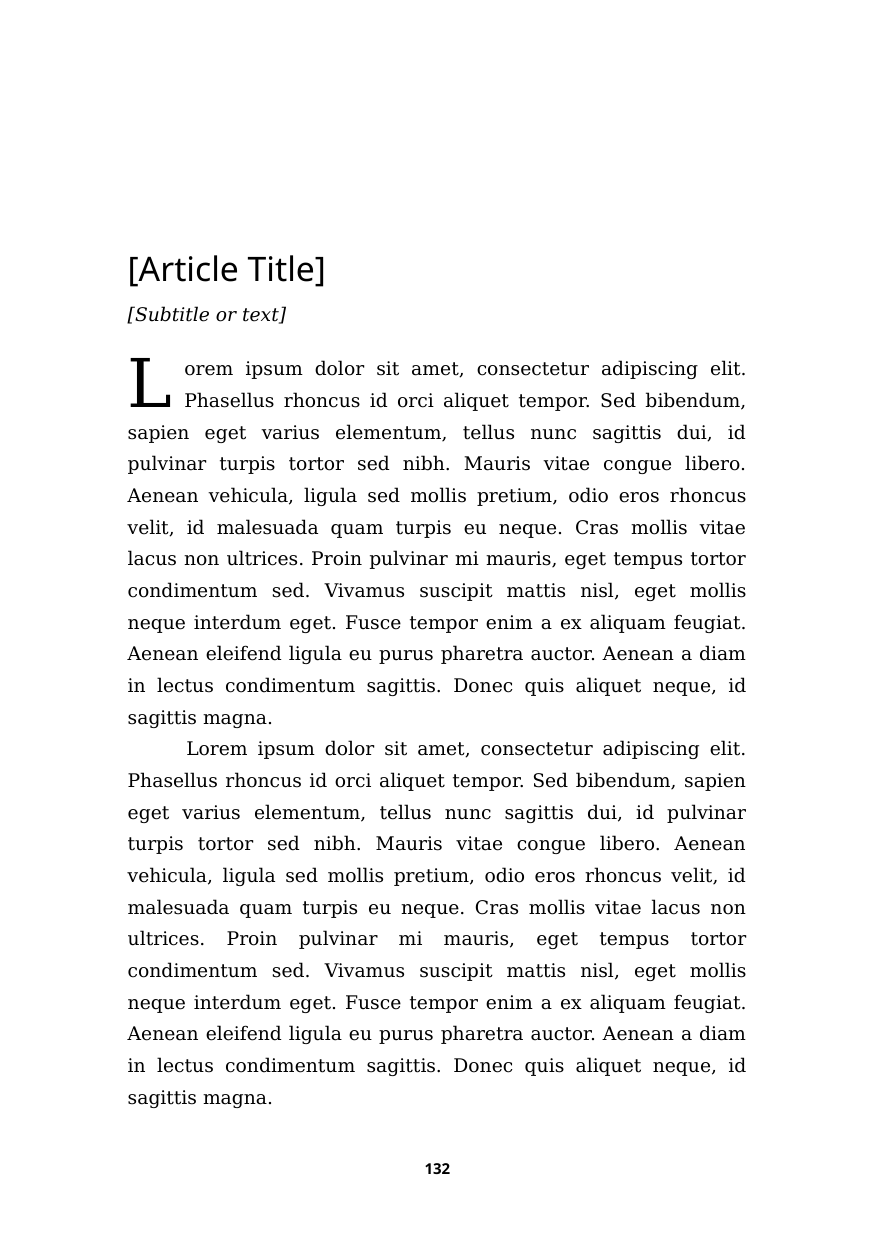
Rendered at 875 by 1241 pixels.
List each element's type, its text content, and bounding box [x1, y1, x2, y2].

text Lorem ipsum dolor sit amet, consectetur adipiscing elit. Phasellus rhoncus id orci aliquet tempor. Sed bibendum, sapien eget varius elementum, tellus nunc sagittis dui, id pulvinar turpis tortor sed nibh. Mauris vitae congue libero. Aenean vehicula, ligula sed mollis pretium, odio eros rhoncus velit, id malesuada quam turpis eu neque. Cras mollis vitae lacus non ultrices. Proin pulvinar mi mauris, eget tempus tortor condimentum sed. Vivamus suscipit mattis nisl, eget mollis neque interdum eget. Fusce tempor enim a ex aliquam feugiat. Aenean eleifend ligula eu purus pharetra auctor. Aenean a diam in lectus condimentum sagittis. Donec quis aliquet neque, id sagittis magna. [127, 738, 747, 1109]
text Lorem ipsum dolor sit amet, consectetur adipiscing elit. Phasellus rhoncus id orci aliquet tempor. Sed bibendum, sapien eget varius elementum, tellus nunc sagittis dui, id pulvinar turpis tortor sed nibh. Mauris vitae congue libero. Aenean vehicula, ligula sed mollis pretium, odio eros rhoncus velit, id malesuada quam turpis eu neque. Cras mollis vitae lacus non ultrices. Proin pulvinar mi mauris, eget tempus tortor condimentum sed. Vivamus suscipit mattis nisl, eget mollis neque interdum eget. Fusce tempor enim a ex aliquam feugiat. Aenean eleifend ligula eu purus pharetra auctor. Aenean a diam in lectus condimentum sagittis. Donec quis aliquet neque, id sagittis magna. [127, 358, 747, 729]
subtitle [Article Title] [127, 246, 747, 292]
text [Subtitle or text] [127, 304, 747, 326]
